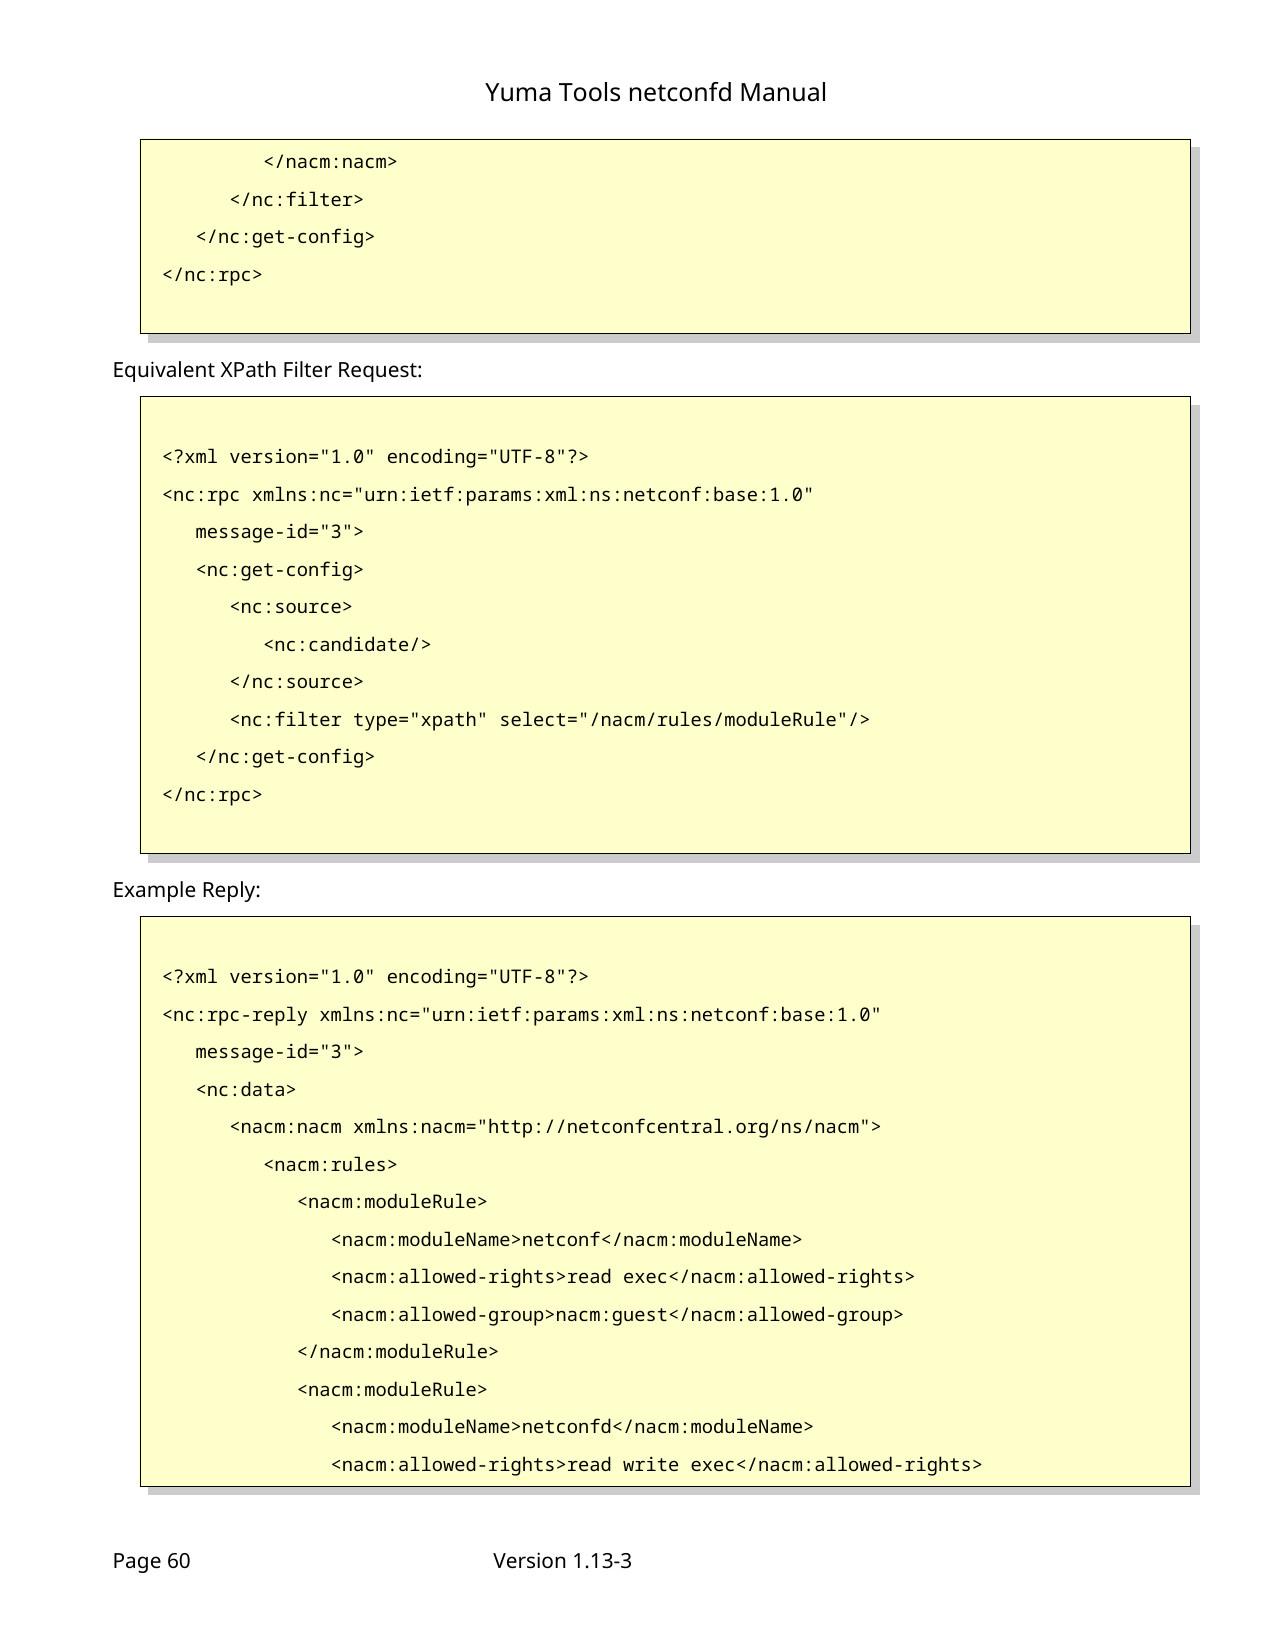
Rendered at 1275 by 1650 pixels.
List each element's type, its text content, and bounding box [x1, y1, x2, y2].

text Example Reply: [112, 875, 1200, 903]
text <nc:get-config> [141, 546, 1190, 581]
text </nacm:moduleRule> [141, 1328, 1190, 1364]
text <nacm:allowed-group>nacm:guest</nacm:allowed-group> [141, 1291, 1190, 1326]
text <?xml version="1.0" encoding="UTF-8"?> [141, 433, 1190, 469]
text <nc:data> [141, 1066, 1190, 1101]
text <nacm:moduleRule> [141, 1366, 1190, 1401]
text <nacm:moduleRule> [141, 1178, 1190, 1214]
text <nacm:allowed-rights>read write exec</nacm:allowed-rights> [141, 1441, 1190, 1486]
text <nacm:rules> [141, 1141, 1190, 1176]
text message-id="3"> [141, 508, 1190, 544]
text </nc:rpc> [141, 251, 1190, 287]
text <?xml version="1.0" encoding="UTF-8"?> [141, 953, 1190, 989]
text <nacm:nacm xmlns:nacm="http://netconfcentral.org/ns/nacm"> [141, 1103, 1190, 1139]
text <nacm:moduleName>netconf</nacm:moduleName> [141, 1216, 1190, 1251]
text </nc:get-config> [141, 213, 1190, 249]
text <nc:rpc-reply xmlns:nc="urn:ietf:params:xml:ns:netconf:base:1.0" [141, 991, 1190, 1026]
text message-id="3"> [141, 1028, 1190, 1064]
text <nacm:moduleName>netconfd</nacm:moduleName> [141, 1403, 1190, 1439]
text <nacm:allowed-rights>read exec</nacm:allowed-rights> [141, 1253, 1190, 1289]
text <nc:source> [141, 583, 1190, 619]
text <nc:candidate/> [141, 621, 1190, 656]
text </nc:get-config> [141, 733, 1190, 769]
text Equivalent XPath Filter Request: [112, 355, 1200, 383]
text </nc:rpc> [141, 771, 1190, 806]
text </nc:filter> [141, 176, 1190, 212]
text </nc:source> [141, 658, 1190, 694]
text </nacm:nacm> [141, 140, 1190, 174]
text <nc:rpc xmlns:nc="urn:ietf:params:xml:ns:netconf:base:1.0" [141, 471, 1190, 506]
text <nc:filter type="xpath" select="/nacm/rules/moduleRule"/> [141, 696, 1190, 731]
